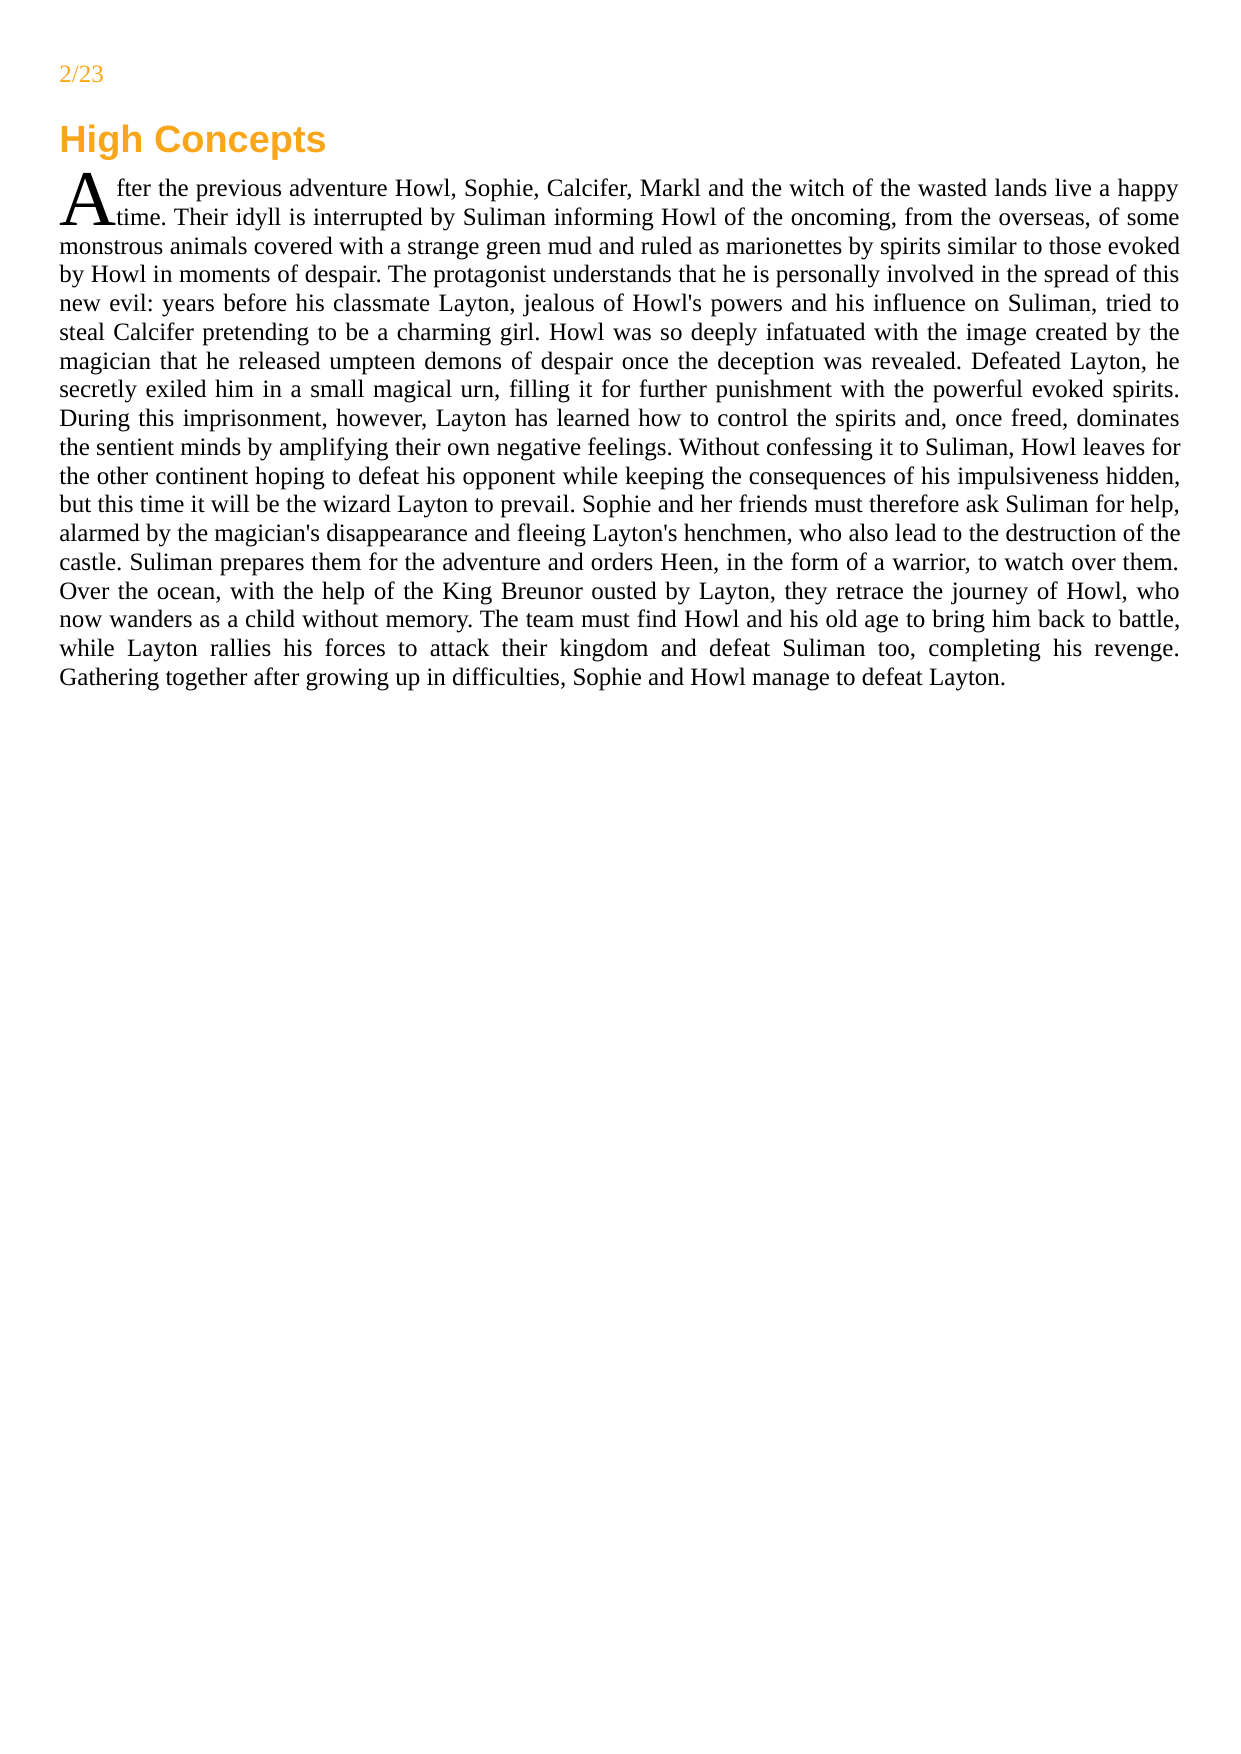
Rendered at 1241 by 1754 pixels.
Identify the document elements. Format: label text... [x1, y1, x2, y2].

subtitle High Concepts [59, 117, 1181, 161]
text After the previous adventure Howl, Sophie, Calcifer, Markl and the witch of the wasted lands live a happy time. Their idyll is interrupted by Suliman informing Howl of the oncoming, from the overseas, of some monstrous animals covered with a strange green mud and ruled as marionettes by spirits similar to those evoked by Howl in moments of despair. The protagonist understands that he is personally involved in the spread of this new evil: years before his classmate Layton, jealous of Howl's powers and his influence on Suliman, tried to steal Calcifer pretending to be a charming girl. Howl was so deeply infatuated with the image created by the magician that he released umpteen demons of despair once the deception was revealed. Defeated Layton, he secretly exiled him in a small magical urn, filling it for further punishment with the powerful evoked spirits. During this imprisonment, however, Layton has learned how to control the spirits and, once freed, dominates the sentient minds by amplifying their own negative feelings. Without confessing it to Suliman, Howl leaves for the other continent hoping to defeat his opponent while keeping the consequences of his impulsiveness hidden, but this time it will be the wizard Layton to prevail. Sophie and her friends must therefore ask Suliman for help, alarmed by the magician's disappearance and fleeing Layton's henchmen, who also lead to the destruction of the castle. Suliman prepares them for the adventure and orders Heen, in the form of a warrior, to watch over them. Over the ocean, with the help of the King Breunor ousted by Layton, they retrace the journey of Howl, who now wanders as a child without memory. The team must find Howl and his old age to bring him back to battle, while Layton rallies his forces to attack their kingdom and defeat Suliman too, completing his revenge. Gathering together after growing up in difficulties, Sophie and Howl manage to defeat Layton. [59, 173, 1181, 691]
